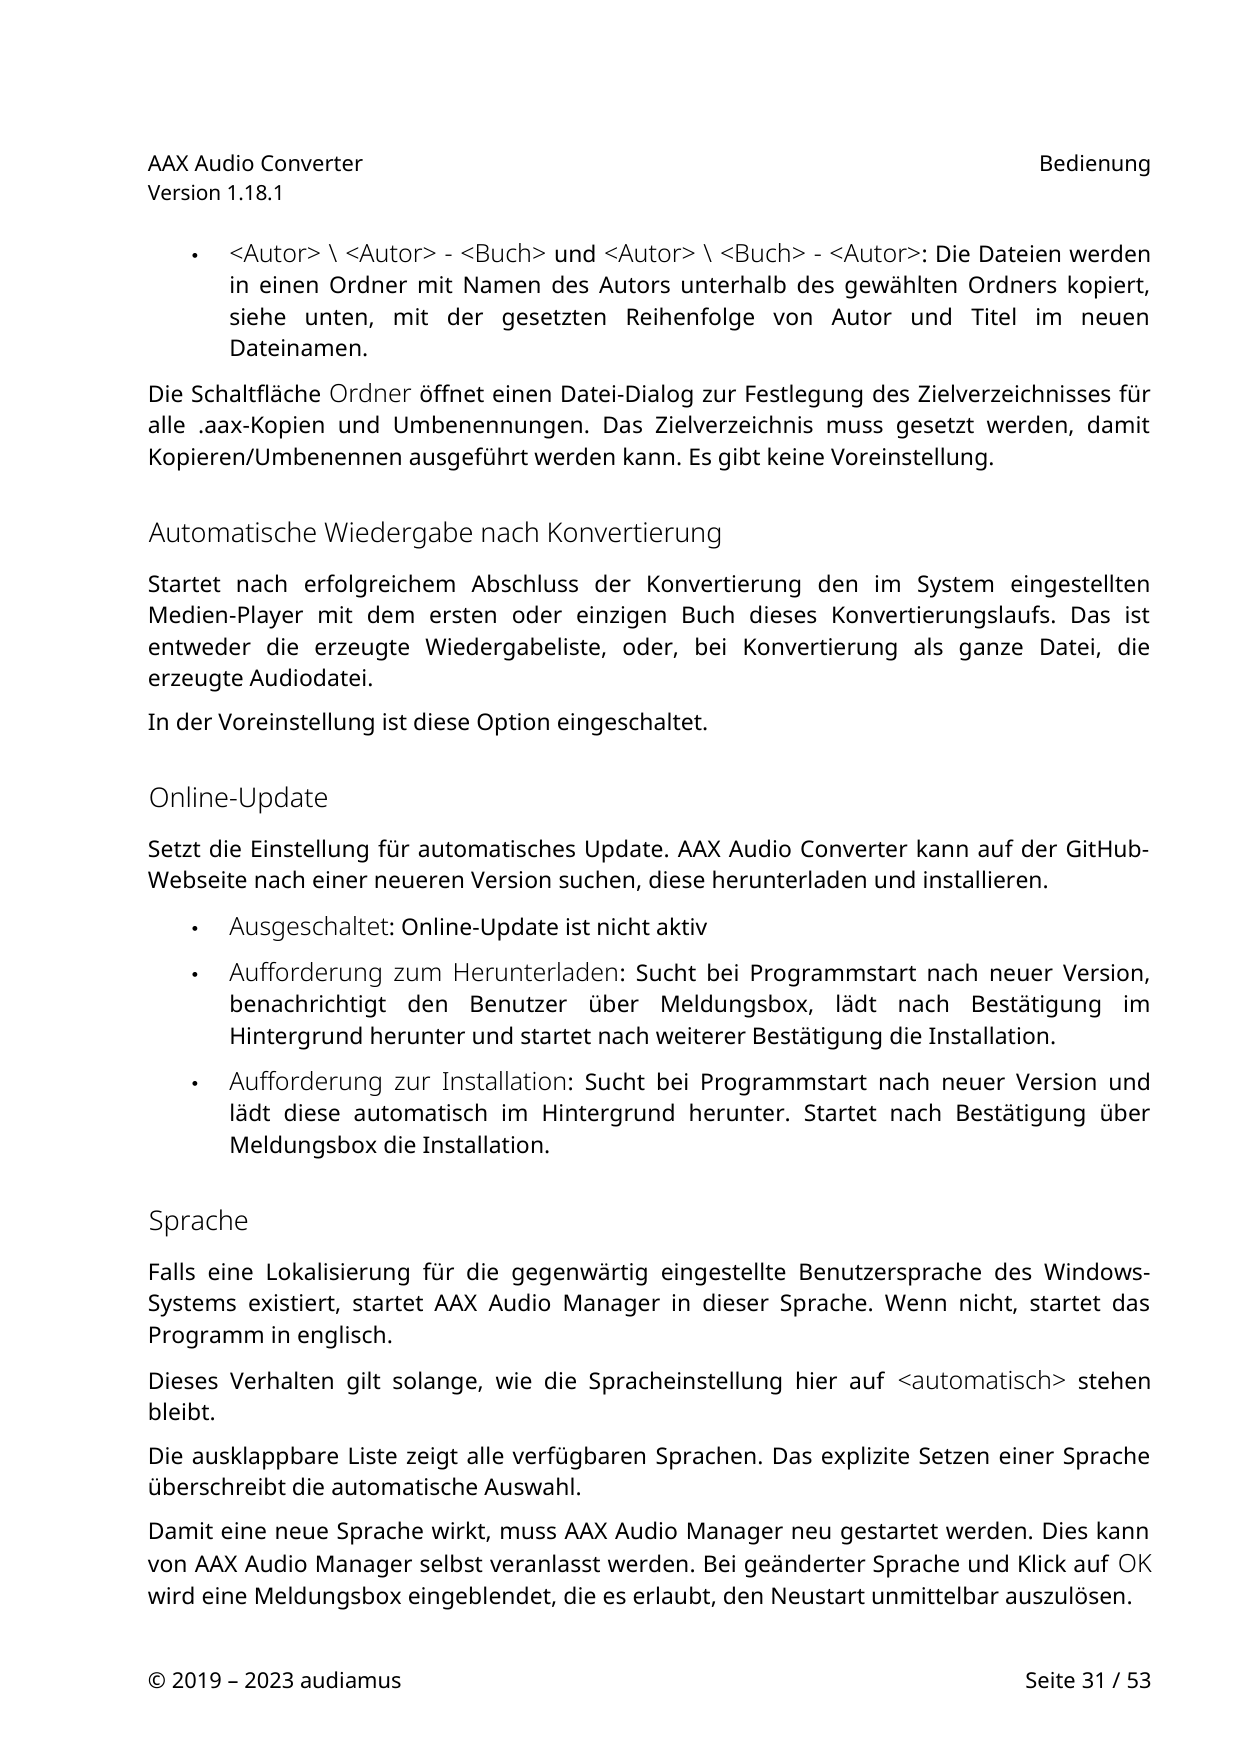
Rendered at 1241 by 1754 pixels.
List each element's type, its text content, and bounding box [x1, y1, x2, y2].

text Falls eine Lokalisierung für die gegenwärtig eingestellte Benutzersprache des Windows-Systems existiert, startet AAX Audio Manager in dieser Sprache. Wenn nicht, startet das Programm in englisch. [148, 1256, 1152, 1350]
text Die ausklappbare Liste zeigt alle verfügbaren Sprachen. Das explizite Setzen einer Sprache überschreibt die automatische Auswahl. [148, 1440, 1152, 1502]
subtitle Online-Update [142, 779, 1152, 816]
text Setzt die Einstellung für automatisches Update. AAX Audio Converter kann auf der GitHub-Webseite nach einer neueren Version suchen, diese herunterladen und installieren. [148, 833, 1152, 896]
subtitle Sprache [142, 1202, 1152, 1238]
text Die Schaltfläche Ordner öffnet einen Datei-Dialog zur Festlegung des Zielverzeichnisses für alle .aax-Kopien und Umbenennungen. Das Zielverzeichnis muss gesetzt werden, damit Kopieren/Umbenennen ausgeführt werden kann. Es gibt keine Voreinstellung. [148, 375, 1152, 472]
list Aufforderung zum Herunterladen: Sucht bei Programmstart nach neuer Version, benachrichtigt den Benutzer über Meldungsbox, lädt nach Bestätigung im Hintergrund herunter und startet nach weiterer Bestätigung die Installation. [192, 954, 1152, 1051]
list <Autor> \ <Autor> - <Buch> und <Autor> \ <Buch> - <Autor>: Die Dateien werden in einen Ordner mit Namen des Autors unterhalb des gewählten Ordners kopiert, siehe unten, mit der gesetzten Reihenfolge von Autor und Titel im neuen Dateinamen. [192, 235, 1152, 363]
text Damit eine neue Sprache wirkt, muss AAX Audio Manager neu gestartet werden. Dies kann von AAX Audio Manager selbst veranlasst werden. Bei geänderter Sprache und Klick auf OK wird eine Meldungsbox eingeblendet, die es erlaubt, den Neustart unmittelbar auszulösen. [148, 1515, 1152, 1611]
text Startet nach erfolgreichem Abschluss der Konvertierung den im System eingestellten Medien-Player mit dem ersten oder einzigen Buch dieses Konvertierungslaufs. Das ist entweder die erzeugte Wiedergabeliste, oder, bei Konvertierung als ganze Datei, die erzeugte Audiodatei. [148, 568, 1152, 693]
list Aufforderung zur Installation: Sucht bei Programmstart nach neuer Version und lädt diese automatisch im Hintergrund herunter. Startet nach Bestätigung über Meldungsbox die Installation. [192, 1063, 1152, 1160]
text In der Voreinstellung ist diese Option eingeschaltet. [148, 706, 1152, 737]
subtitle Automatische Wiedergabe nach Konvertierung [142, 514, 1152, 551]
list Ausgeschaltet: Online-Update ist nicht aktiv [192, 908, 1152, 942]
text Dieses Verhalten gilt solange, wie die Spracheinstellung hier auf <automatisch> stehen bleibt. [148, 1362, 1152, 1427]
